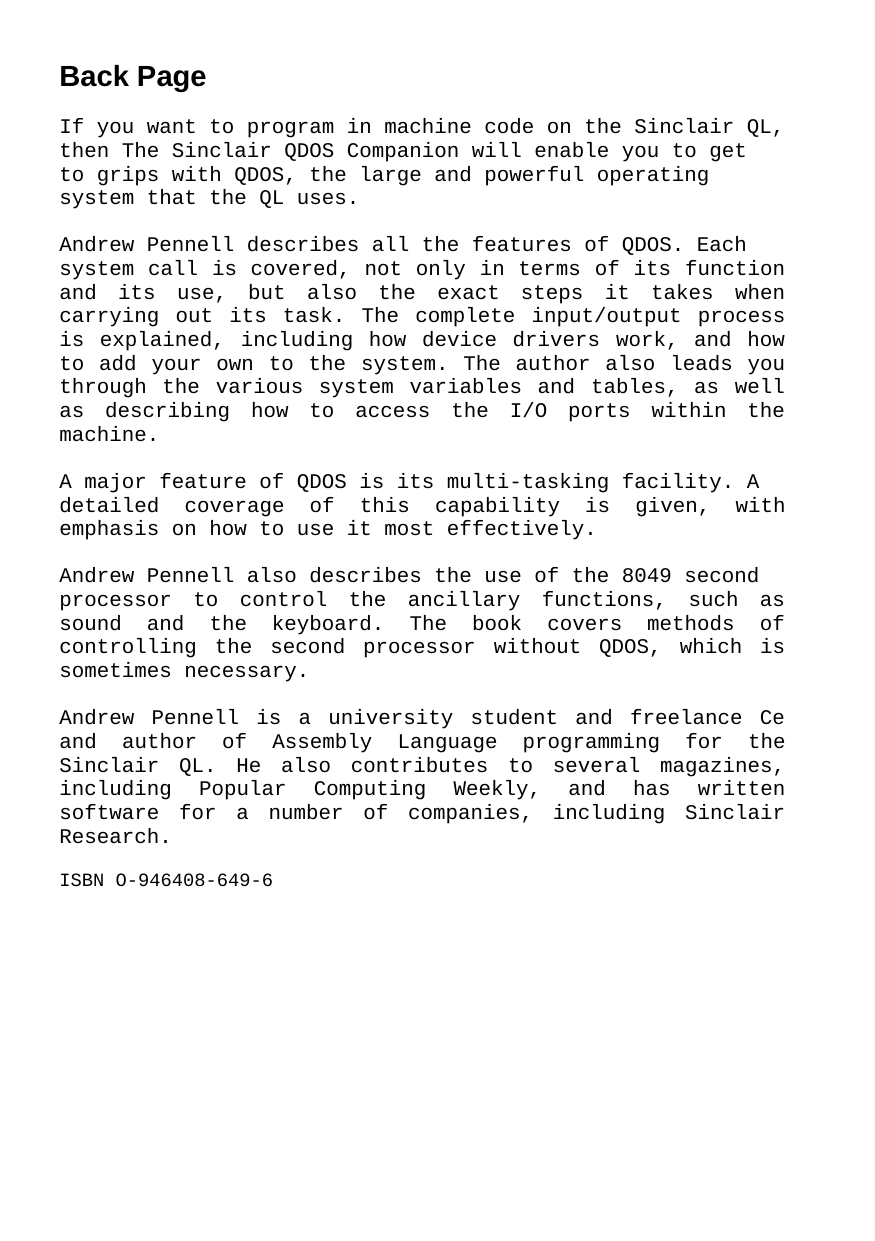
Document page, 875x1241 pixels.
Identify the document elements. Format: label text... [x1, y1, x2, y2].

text to grips with QDOS, the large and powerful operating [59, 163, 786, 187]
subtitle Back Page [59, 59, 786, 93]
text Andrew Pennell describes all the features of QDOS. Each [59, 234, 786, 258]
text A major feature of QDOS is its multi-tasking facility. A [59, 471, 786, 494]
text detailed coverage of this capability is given, with emphasis on how to use it most effectively. [59, 494, 786, 542]
text If you want to program in machine code on the Sinclair QL, [59, 116, 786, 140]
text system call is covered, not only in terms of its function and its use, but also the exact steps it takes when carrying out its task. The complete input/output process is explained, including how device drivers work, and how to add your own to the system. The author also leads you through the various system variables and tables, as well as describing how to access the I/O ports within the machine. [59, 258, 786, 447]
text then The Sinclair QDOS Companion will enable you to get [59, 140, 786, 163]
text ISBN O-946408-649-6 [59, 871, 786, 892]
text system that the QL uses. [59, 187, 786, 211]
text Andrew Pennell also describes the use of the 8049 second [59, 566, 786, 589]
text Andrew Pennell is a university student and freelance Ce and author of Assembly Language programming for the Sinclair QL. He also contributes to several magazines, including Popular Computing Weekly, and has written software for a number of companies, including Sinclair Research. [59, 707, 786, 849]
text processor to control the ancillary functions, such as sound and the keyboard. The book covers methods of controlling the second processor without QDOS, which is sometimes necessary. [59, 589, 786, 684]
